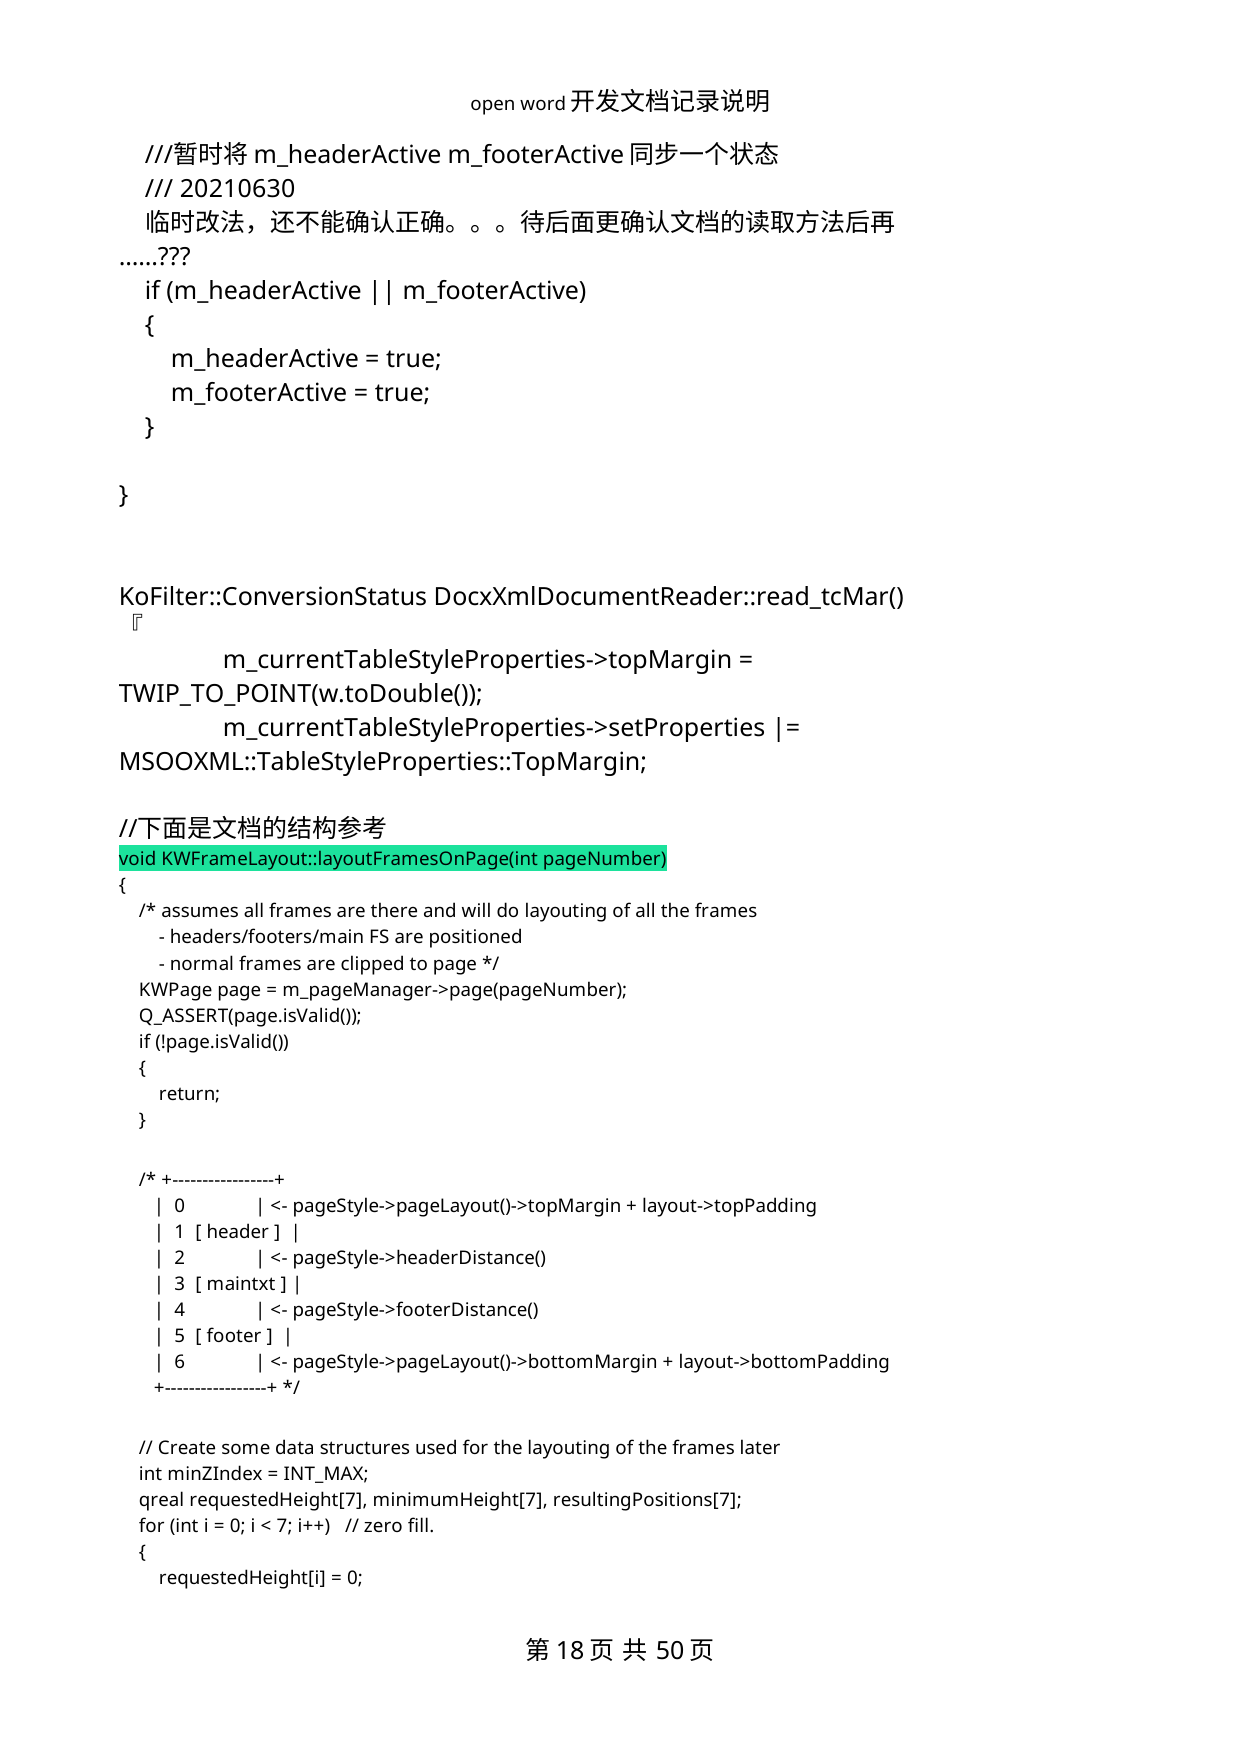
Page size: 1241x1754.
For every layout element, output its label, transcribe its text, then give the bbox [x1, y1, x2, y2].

text | 6 | <- pageStyle->pageLayout()->bottomMargin + layout->bottomPadding [119, 1348, 1121, 1374]
text | 1 [ header ] | [119, 1218, 1121, 1244]
text { [119, 871, 1121, 897]
text int minZIndex = INT_MAX; [119, 1460, 1121, 1486]
text requestedHeight[i] = 0; [119, 1564, 1121, 1590]
text +-----------------+ */ [119, 1374, 1121, 1400]
text for (int i = 0; i < 7; i++) // zero fill. [119, 1512, 1121, 1538]
text | 4 | <- pageStyle->footerDistance() [119, 1296, 1121, 1322]
text { [119, 1054, 1121, 1080]
text } [119, 1106, 1121, 1132]
text if (!page.isValid()) [119, 1028, 1121, 1054]
text m_headerActive = true; [119, 341, 1121, 375]
text /* assumes all frames are there and will do layouting of all the frames [119, 897, 1121, 923]
text - headers/footers/main FS are positioned [119, 923, 1121, 949]
text /// 20210630 [119, 171, 1121, 205]
text Q_ASSERT(page.isValid()); [119, 1002, 1121, 1028]
text KWPage page = m_pageManager->page(pageNumber); [119, 976, 1121, 1002]
text | 5 [ footer ] | [119, 1322, 1121, 1348]
text | 2 | <- pageStyle->headerDistance() [119, 1244, 1121, 1270]
text // Create some data structures used for the layouting of the frames later [119, 1434, 1121, 1460]
text 临时改法，还不能确认正确。。。待后面更确认文档的读取方法后再 [119, 205, 1121, 239]
text } [119, 409, 1121, 443]
text KoFilter::ConversionStatus DocxXmlDocumentReader::read_tcMar() [119, 579, 1121, 613]
text { [119, 1538, 1121, 1564]
text { [119, 307, 1121, 341]
text | 3 [ maintxt ] | [119, 1270, 1121, 1296]
text return; [119, 1080, 1121, 1106]
text } [119, 477, 1121, 511]
text ///暂时将m_headerActive m_footerActive同步一个状态 [119, 137, 1121, 171]
text - normal frames are clipped to page */ [119, 949, 1121, 976]
text /* +-----------------+ [119, 1166, 1121, 1192]
text void KWFrameLayout::layoutFramesOnPage(int pageNumber) [119, 845, 1121, 871]
text ......??? [119, 239, 1121, 273]
text | 0 | <- pageStyle->pageLayout()->topMargin + layout->topPadding [119, 1192, 1121, 1218]
text m_footerActive = true; [119, 375, 1121, 409]
text //下面是文档的结构参考 [119, 811, 1121, 845]
text m_currentTableStyleProperties->setProperties |= MSOOXML::TableStyleProperties::TopMargin; [119, 709, 1121, 777]
text 『 [119, 613, 1121, 642]
text if (m_headerActive || m_footerActive) [119, 273, 1121, 307]
text m_currentTableStyleProperties->topMargin = TWIP_TO_POINT(w.toDouble()); [119, 642, 1121, 709]
text qreal requestedHeight[7], minimumHeight[7], resultingPositions[7]; [119, 1486, 1121, 1512]
